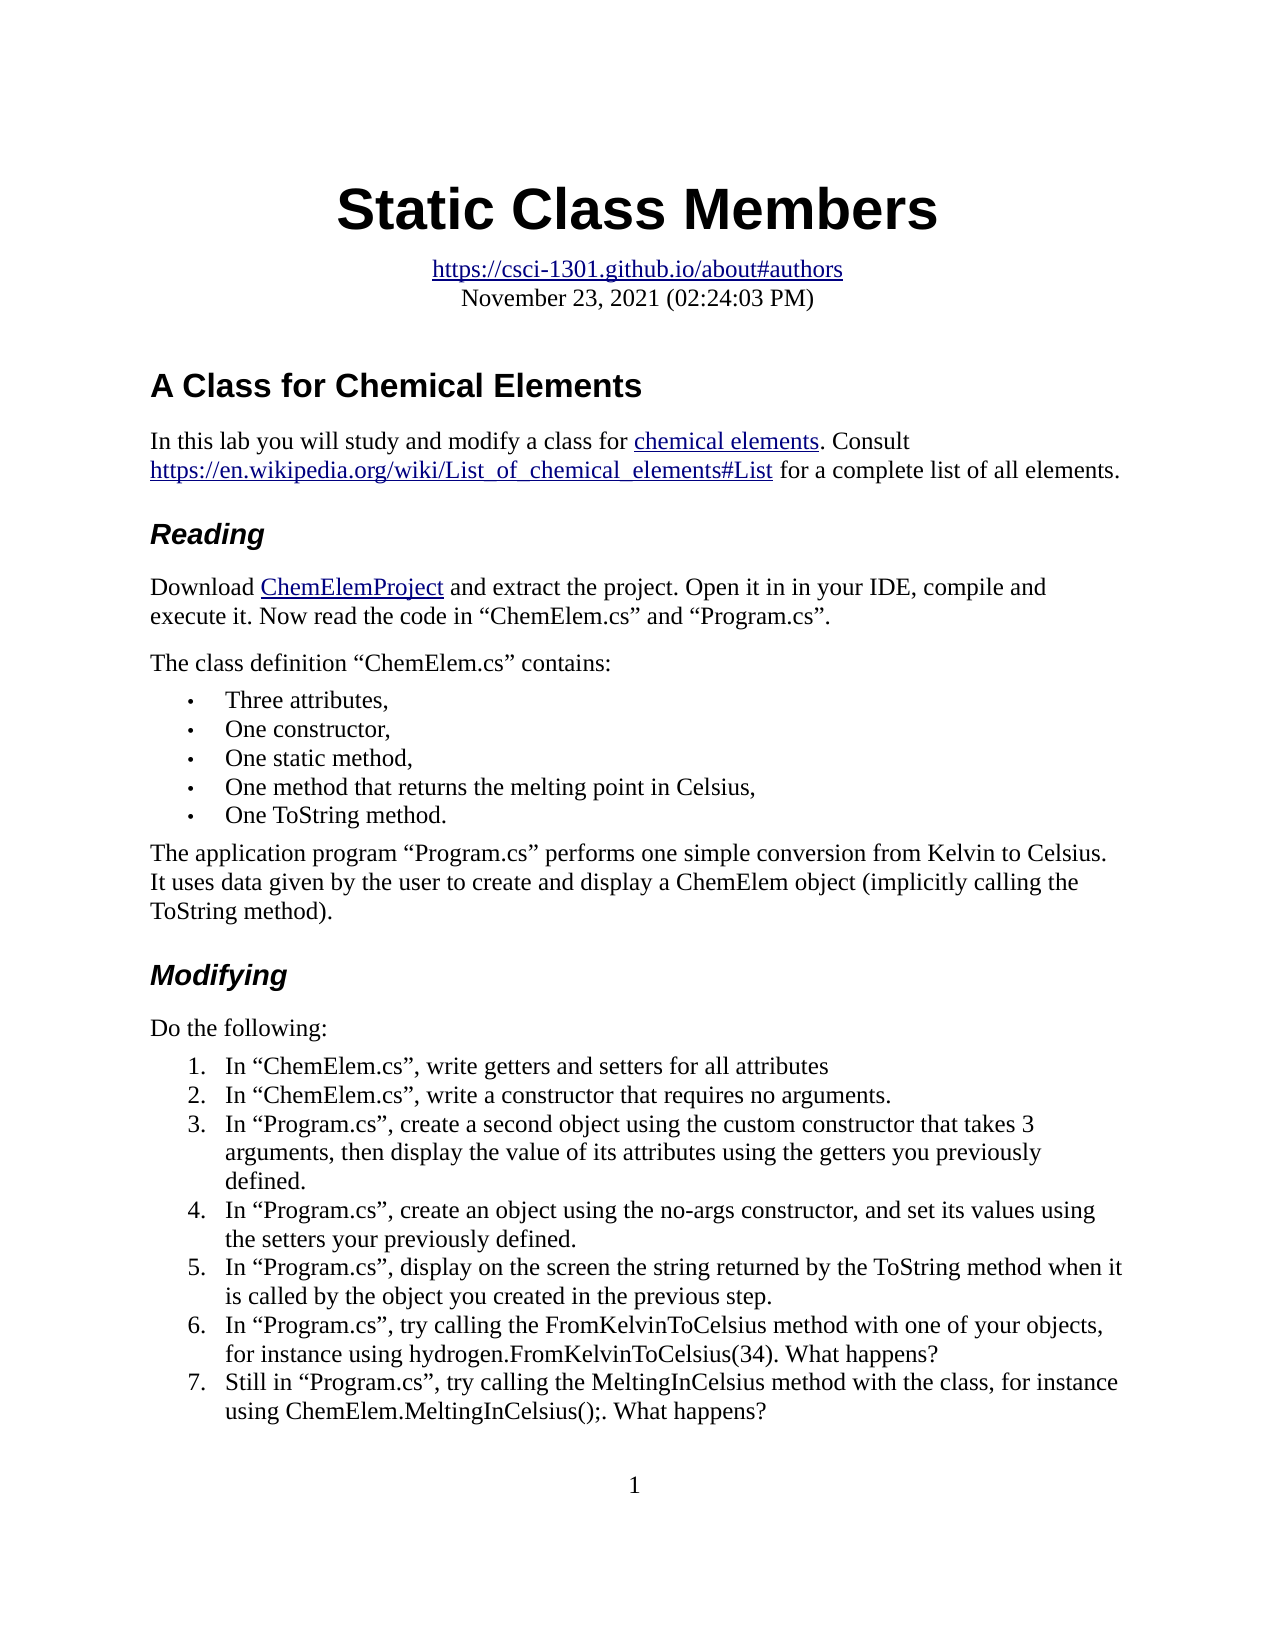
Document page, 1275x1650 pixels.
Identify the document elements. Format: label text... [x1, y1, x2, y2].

list In “Program.cs”, create an object using the no-args constructor, and set its values using the setters your previously defined. [187, 1195, 1125, 1252]
text Do the following: [150, 1013, 1125, 1042]
list One ToString method. [187, 801, 1125, 829]
text In this lab you will study and modify a class for chemical elements. Consult https://en.wikipedia.org/wiki/List_of_chemical_elements#List for a complete list of all elements. [150, 426, 1125, 483]
list One static method, [187, 743, 1125, 772]
subtitle Reading [150, 517, 1125, 551]
text Download ChemElemProject and extract the project. Open it in in your IDE, compile and execute it. Now read the code in “ChemElem.cs” and “Program.cs”. [150, 572, 1125, 630]
subtitle A Class for Chemical Elements [150, 366, 1125, 404]
subtitle Modifying [150, 958, 1125, 992]
list In “ChemElem.cs”, write getters and setters for all attributes [187, 1051, 1125, 1080]
list In “Program.cs”, display on the screen the string returned by the ToString method when it is called by the object you created in the previous step. [187, 1252, 1125, 1310]
text November 23, 2021 (02:24:03 PM) [150, 283, 1125, 312]
list In “Program.cs”, try calling the FromKelvinToCelsius method with one of your objects, for instance using hydrogen.FromKelvinToCelsius(34). What happens? [187, 1310, 1125, 1367]
list One constructor, [187, 714, 1125, 743]
text The application program “Program.cs” performs one simple conversion from Kelvin to Celsius. It uses data given by the user to create and display a ChemElem object (implicitly calling the ToString method). [150, 838, 1125, 924]
list One method that returns the melting point in Celsius, [187, 772, 1125, 801]
list In “ChemElem.cs”, write a constructor that requires no arguments. [187, 1080, 1125, 1109]
list Still in “Program.cs”, try calling the MeltingInCelsius method with the class, for instance using ChemElem.MeltingInCelsius();. What happens? [187, 1367, 1125, 1425]
list Three attributes, [187, 686, 1125, 714]
title Static Class Members [150, 175, 1125, 242]
text The class definition “ChemElem.cs” contains: [150, 648, 1125, 677]
text https://csci-1301.github.io/about#authors [150, 254, 1125, 283]
list In “Program.cs”, create a second object using the custom constructor that takes 3 arguments, then display the value of its attributes using the getters you previously defined. [187, 1109, 1125, 1195]
